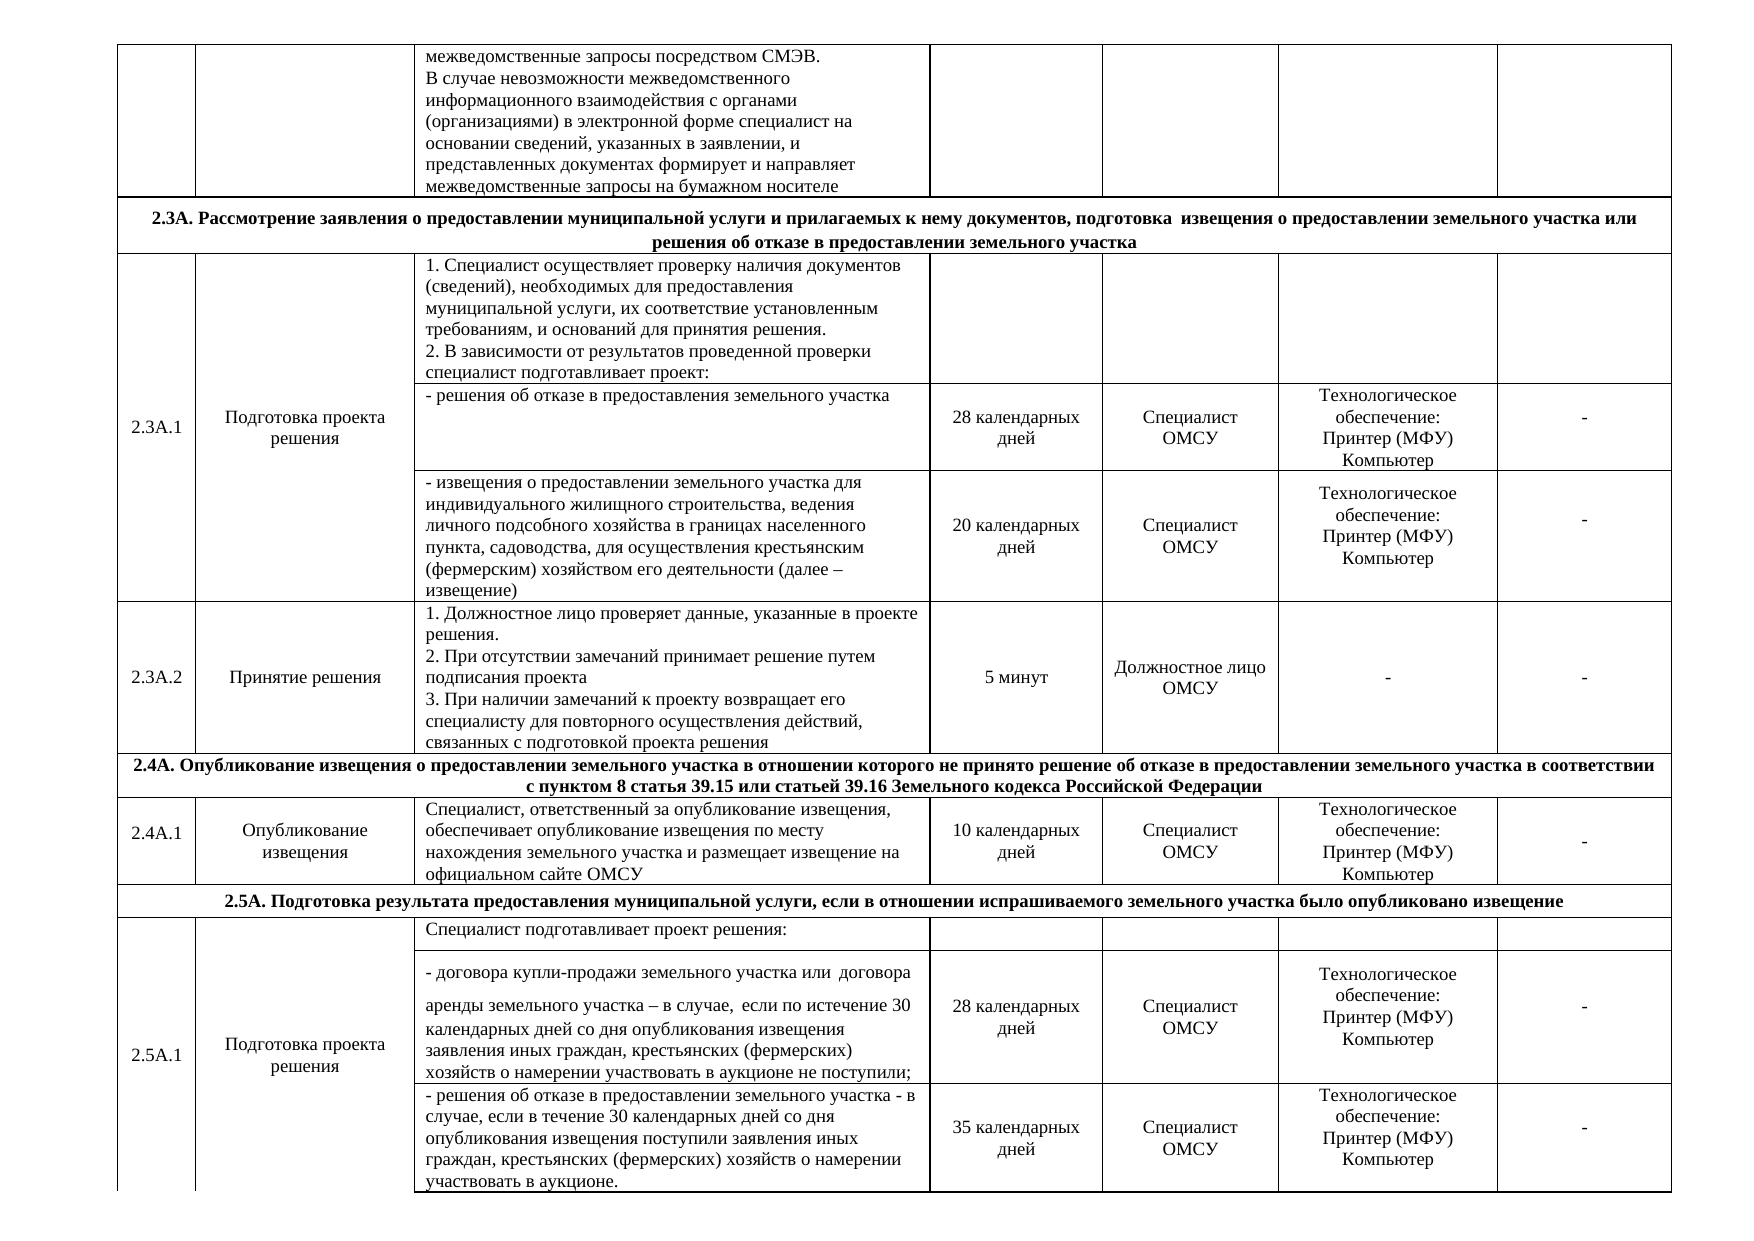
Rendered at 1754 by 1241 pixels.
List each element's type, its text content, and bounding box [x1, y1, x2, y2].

table_cell - [1498, 1084, 1671, 1191]
table_cell - извещения о предоставлении земельного участка для индивидуального жилищного строительства, ведения личного подсобного хозяйства в границах населенного пункта, садоводства, для осуществления крестьянским (фермерским) хозяйством его деятельности (далее – извещение) [415, 471, 929, 601]
table_cell Принятие решения [196, 602, 414, 753]
table_cell [1498, 918, 1671, 950]
table_cell [931, 918, 1102, 950]
table_cell межведомственные запросы посредством СМЭВ. В случае невозможности межведомственного информационного взаимодействия с органами (организациями) в электронной форме специалист на основании сведений, указанных в заявлении, и представленных документах формирует и направляет межведомственные запросы на бумажном носителе [415, 45, 929, 196]
table_cell Опубликование извещения [196, 798, 414, 884]
table_cell Специалист, ответственный за опубликование извещения, обеспечивает опубликование извещения по месту нахождения земельного участка и размещает извещение на официальном сайте ОМСУ [415, 798, 929, 884]
table_cell [1279, 254, 1497, 383]
table_cell 2.5А.1 [118, 918, 195, 1191]
table_cell Технологическое обеспечение: Принтер (МФУ) Компьютер [1279, 471, 1497, 601]
table_cell Технологическое обеспечение: Принтер (МФУ) Компьютер [1279, 951, 1497, 1082]
table_cell [1103, 254, 1278, 383]
table_cell - решения об отказе в предоставления земельного участка [415, 384, 929, 470]
table_cell 35 календарных дней [931, 1084, 1102, 1191]
table_cell Должностное лицо ОМСУ [1103, 602, 1278, 753]
table_cell 2.4А. Опубликование извещения о предоставлении земельного участка в отношении которого не принято решение об отказе в предоставлении земельного участка в соответствии с пунктом 8 статья 39.15 или статьей 39.16 Земельного кодекса Российской Федерации [118, 754, 1671, 797]
table_cell 1. Специалист осуществляет проверку наличия документов (сведений), необходимых для предоставления муниципальной услуги, их соответствие установленным требованиям, и оснований для принятия решения. 2. В зависимости от результатов проведенной проверки специалист подготавливает проект: [415, 254, 929, 383]
table_cell [1103, 918, 1278, 950]
table_cell [1103, 45, 1278, 196]
table_cell Подготовка проекта решения [196, 254, 414, 601]
table_cell [1279, 918, 1497, 950]
table_cell - [1498, 951, 1671, 1082]
table_cell - [1498, 384, 1671, 470]
table_cell Специалист подготавливает проект решения: [415, 918, 929, 950]
table_cell Специалист ОМСУ [1103, 384, 1278, 470]
table_cell 28 календарных дней [931, 951, 1102, 1082]
table_cell Подготовка проекта решения [196, 918, 414, 1191]
table_cell [931, 254, 1102, 383]
table_cell - [1498, 45, 1671, 196]
table_cell [196, 45, 414, 196]
table_cell Технологическое обеспечение: Принтер (МФУ) Компьютер [1279, 1084, 1497, 1191]
table_cell - [1498, 602, 1671, 753]
table_cell 5 минут [931, 602, 1102, 753]
table_cell - договора купли-продажи земельного участка или договора аренды земельного участка – в случае, если по истечение 30 календарных дней со дня опубликования извещения заявления иных граждан, крестьянских (фермерских) хозяйств о намерении участвовать в аукционе не поступили; [415, 951, 929, 1082]
table_cell [118, 45, 195, 196]
table_cell - [1498, 798, 1671, 884]
table_cell Технологическое обеспечение: Принтер (МФУ) Компьютер [1279, 384, 1497, 470]
table_cell 2.3А.2 [118, 602, 195, 753]
table_cell Специалист ОМСУ [1103, 951, 1278, 1082]
table_cell 28 календарных дней [931, 384, 1102, 470]
table_cell [931, 45, 1102, 196]
table_cell - [1279, 602, 1497, 753]
table_cell 2.3А.1 [118, 254, 195, 601]
table_cell 2.5А. Подготовка результата предоставления муниципальной услуги, если в отношении испрашиваемого земельного участка было опубликовано извещение [118, 885, 1671, 917]
table_cell Специалист ОМСУ [1103, 798, 1278, 884]
table_cell Технологическое обеспечение: Принтер (МФУ) Компьютер [1279, 798, 1497, 884]
table_cell 20 календарных дней [931, 471, 1102, 601]
table_cell [1498, 254, 1671, 383]
table_cell 2.4А.1 [118, 798, 195, 884]
table_cell [1279, 45, 1497, 196]
table_cell 1. Должностное лицо проверяет данные, указанные в проекте решения. 2. При отсутствии замечаний принимает решение путем подписания проекта 3. При наличии замечаний к проекту возвращает его специалисту для повторного осуществления действий, связанных с подготовкой проекта решения [415, 602, 929, 753]
table_cell Специалист ОМСУ [1103, 471, 1278, 601]
table_cell 2.3А. Рассмотрение заявления о предоставлении муниципальной услуги и прилагаемых к нему документов, подготовка извещения о предоставлении земельного участка или решения об отказе в предоставлении земельного участка [118, 198, 1671, 252]
table_cell - решения об отказе в предоставлении земельного участка - в случае, если в течение 30 календарных дней со дня опубликования извещения поступили заявления иных граждан, крестьянских (фермерских) хозяйств о намерении участвовать в аукционе. [415, 1084, 929, 1191]
table_cell Специалист ОМСУ [1103, 1084, 1278, 1191]
table_cell 10 календарных дней [931, 798, 1102, 884]
table_cell - [1498, 471, 1671, 601]
